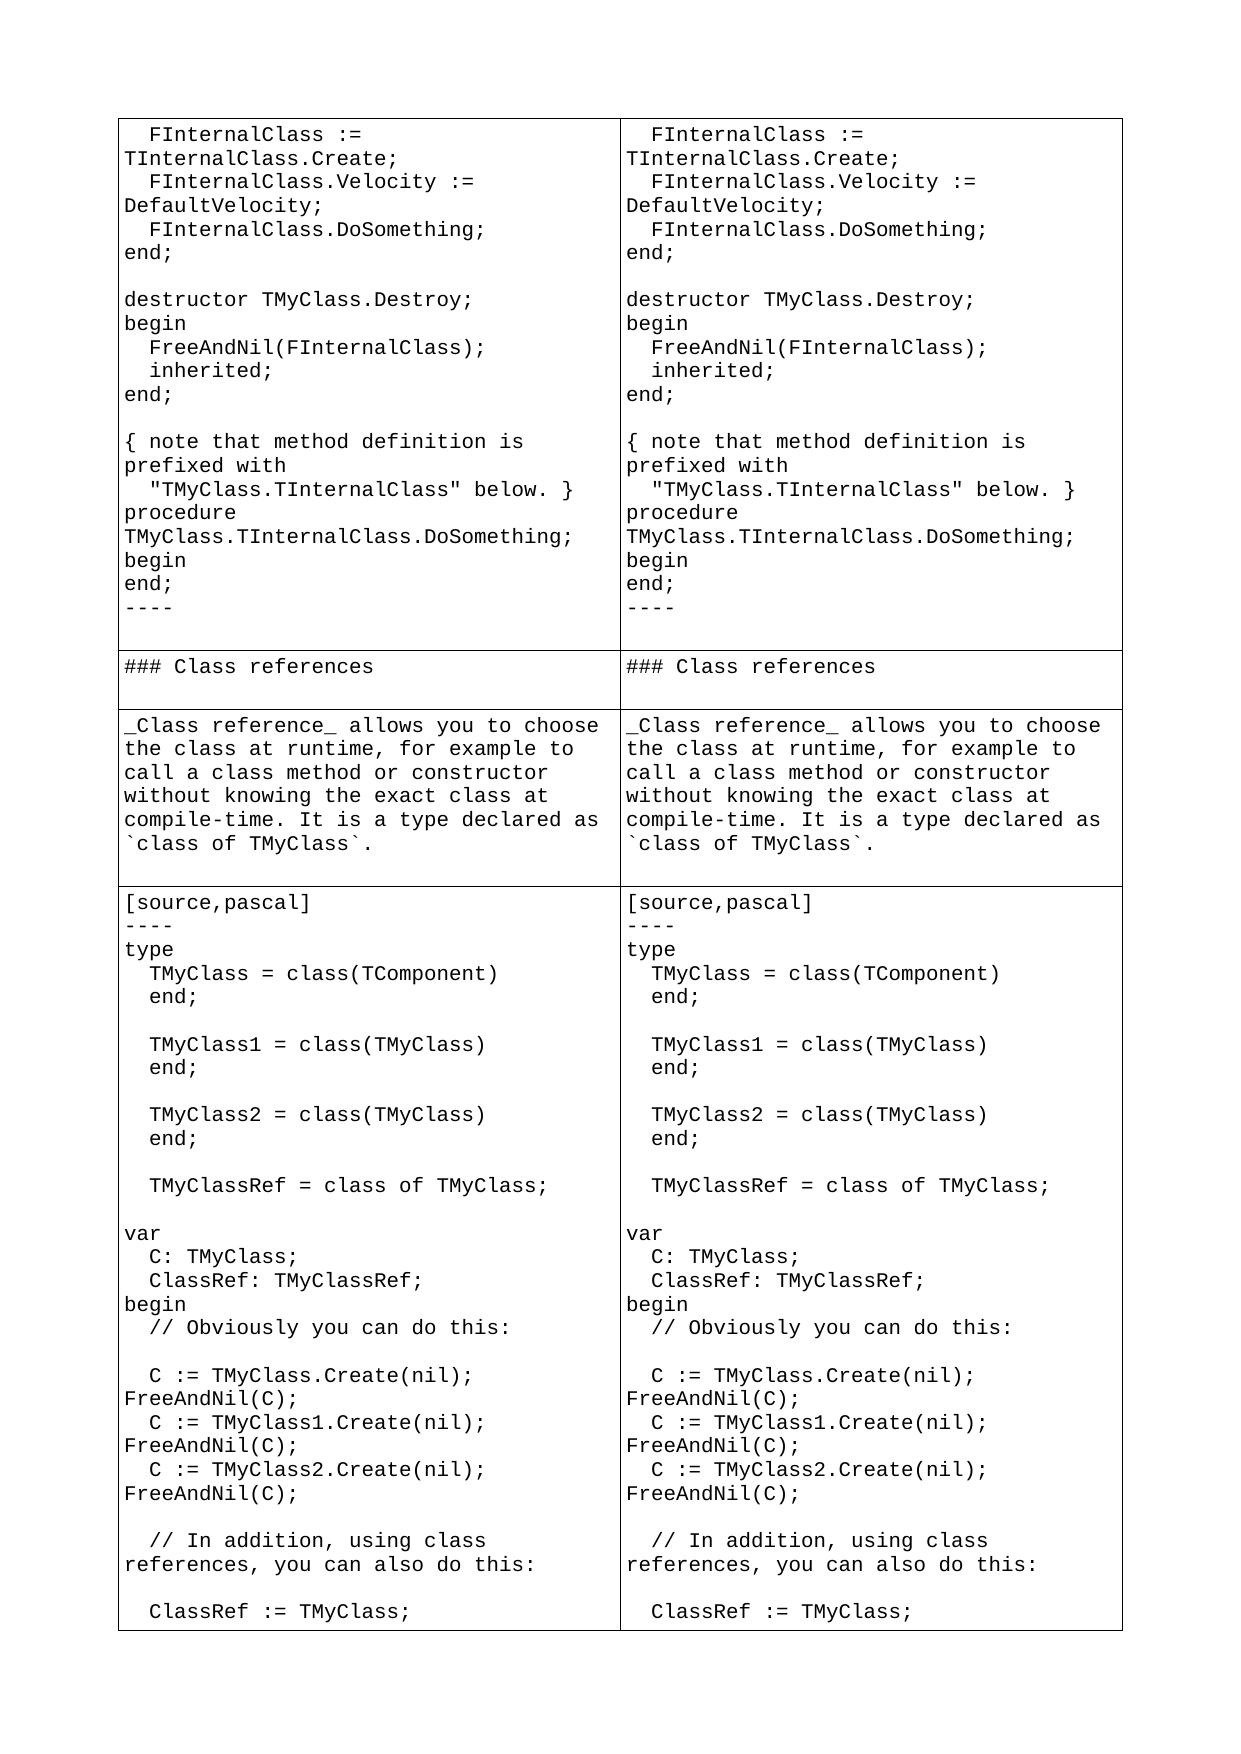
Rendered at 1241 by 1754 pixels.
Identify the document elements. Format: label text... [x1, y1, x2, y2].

table_cell ### Class references [119, 651, 620, 709]
table_cell _Class reference_ allows you to choose the class at runtime, for example to call a class method or constructor without knowing the exact class at compile-time. It is a type declared as `class of TMyClass`. [621, 710, 1122, 886]
table_cell ### Class references [621, 651, 1122, 709]
table_cell [source,pascal] ---- type TMyClass = class(TComponent) end; TMyClass1 = class(TMyClass) end; TMyClass2 = class(TMyClass) end; TMyClassRef = class of TMyClass; var C: TMyClass; ClassRef: TMyClassRef; begin // Obviously you can do this: C := TMyClass.Create(nil); FreeAndNil(C); C := TMyClass1.Create(nil); FreeAndNil(C); C := TMyClass2.Create(nil); FreeAndNil(C); // In addition, using class references, you can also do this: ClassRef := TMyClass; [119, 887, 620, 1630]
table_cell _Class reference_ allows you to choose the class at runtime, for example to call a class method or constructor without knowing the exact class at compile-time. It is a type declared as `class of TMyClass`. [119, 710, 620, 886]
table_cell FInternalClass := TInternalClass.Create; FInternalClass.Velocity := DefaultVelocity; FInternalClass.DoSomething; end; destructor TMyClass.Destroy; begin FreeAndNil(FInternalClass); inherited; end; { note that method definition is prefixed with "TMyClass.TInternalClass" below. } procedure TMyClass.TInternalClass.DoSomething; begin end; ---- [621, 119, 1122, 650]
table_cell FInternalClass := TInternalClass.Create; FInternalClass.Velocity := DefaultVelocity; FInternalClass.DoSomething; end; destructor TMyClass.Destroy; begin FreeAndNil(FInternalClass); inherited; end; { note that method definition is prefixed with "TMyClass.TInternalClass" below. } procedure TMyClass.TInternalClass.DoSomething; begin end; ---- [119, 119, 620, 650]
table_cell [source,pascal] ---- type TMyClass = class(TComponent) end; TMyClass1 = class(TMyClass) end; TMyClass2 = class(TMyClass) end; TMyClassRef = class of TMyClass; var C: TMyClass; ClassRef: TMyClassRef; begin // Obviously you can do this: C := TMyClass.Create(nil); FreeAndNil(C); C := TMyClass1.Create(nil); FreeAndNil(C); C := TMyClass2.Create(nil); FreeAndNil(C); // In addition, using class references, you can also do this: ClassRef := TMyClass; [621, 887, 1122, 1630]
